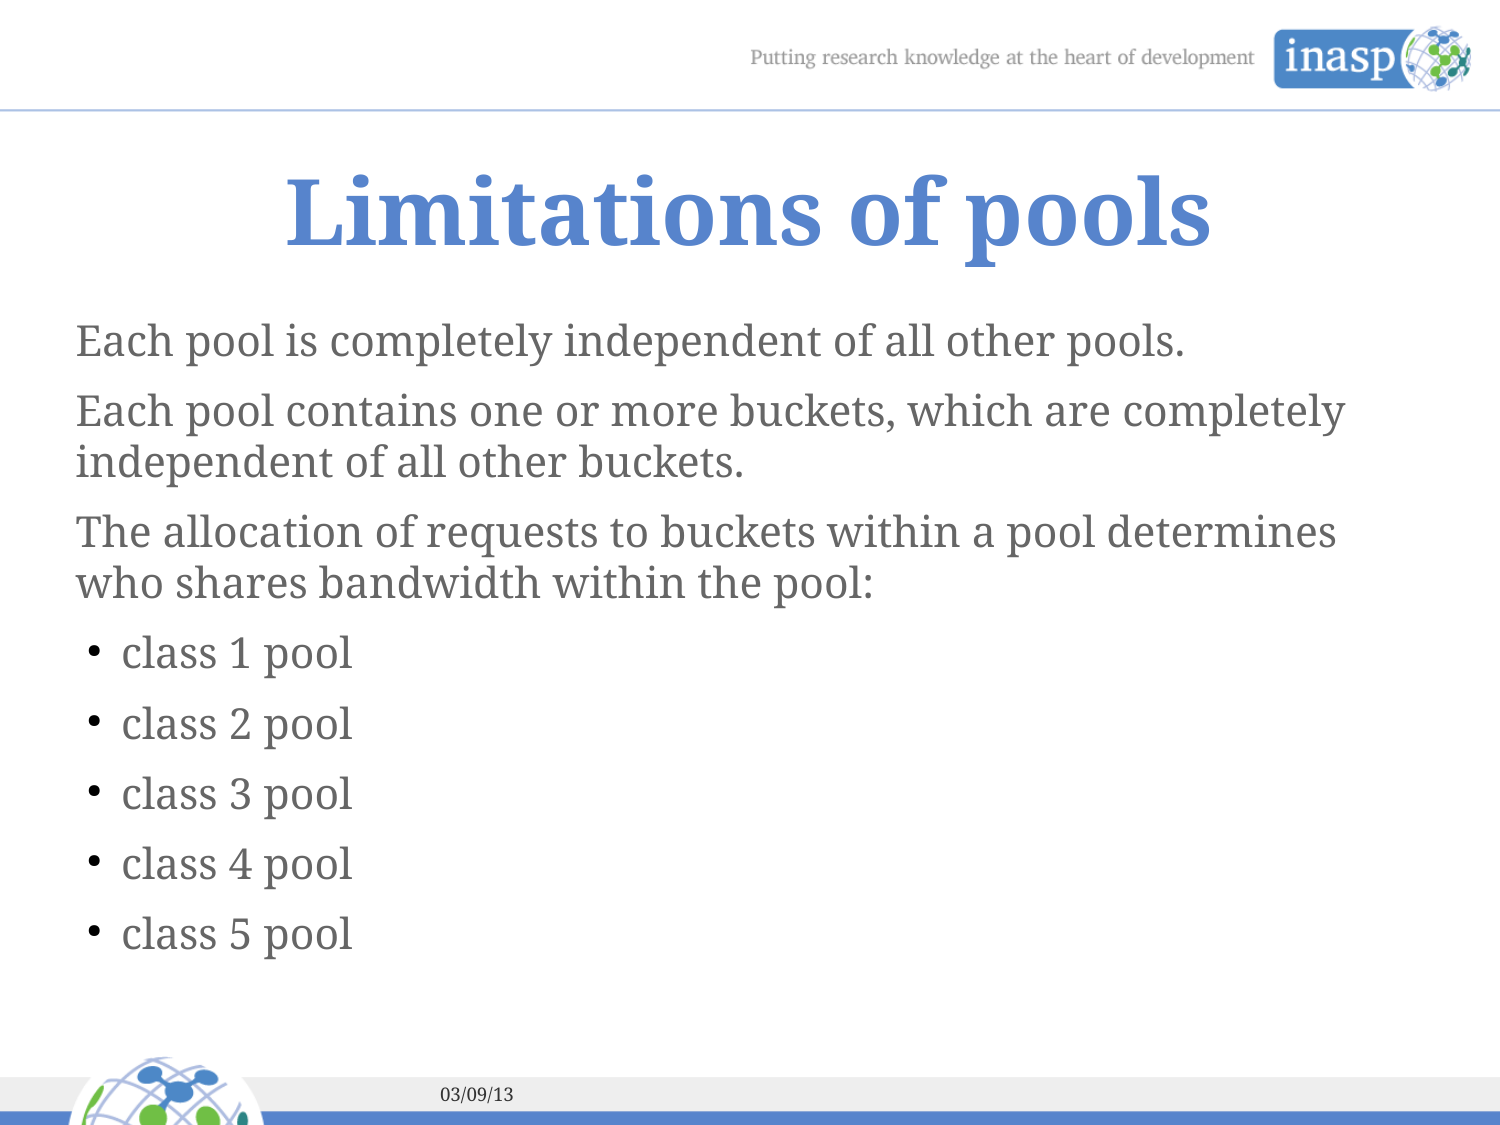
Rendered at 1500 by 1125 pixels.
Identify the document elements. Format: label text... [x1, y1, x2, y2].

list Each pool is completely independent of all other pools. Each pool contains one or more buckets, which are completely independent of all other buckets. The allocation of requests to buckets within a pool determines who shares bandwidth within the pool: class 1 pool All users share the same bucket, and so they share bandwidth with each other.All users share the same bucket, and so they share bandwidth with each other. class 2 pool All users share a bucket, but each has their own bucket (one per IP address) as well.All users share a bucket, but each has their own bucket (one per IP address) as well. class 3 pool All users share a global bucket, and one bucket with their subnet. So all 192.168.1.x users share a bucket, and all 192.168.2.x share a different bucket.All users share a global bucket, and one bucket with their subnet. So all 192.168.1.x users share a bucket, and all 192.168.2.x share a different bucket. class 4 pool In addition to class 3, each authenticated user gets their own bucket as well.In addition to class 3, each authenticated user gets their own bucket as well. class 5 pool Only works if you use an external_acl_type ACL to assign a tag to each request. Each unique tag value gets its own bucket. You can use this to assign users to buckets in any custom scheme that you like.Only works if you use an external_acl_type ACL to assign a tag to each request. Each unique tag value gets its own bucket. You can use this to assign users to buckets in any custom scheme that you like. [75, 313, 1426, 967]
title Limitations of pools [75, 129, 1426, 313]
picture [0, 0, 1500, 1125]
